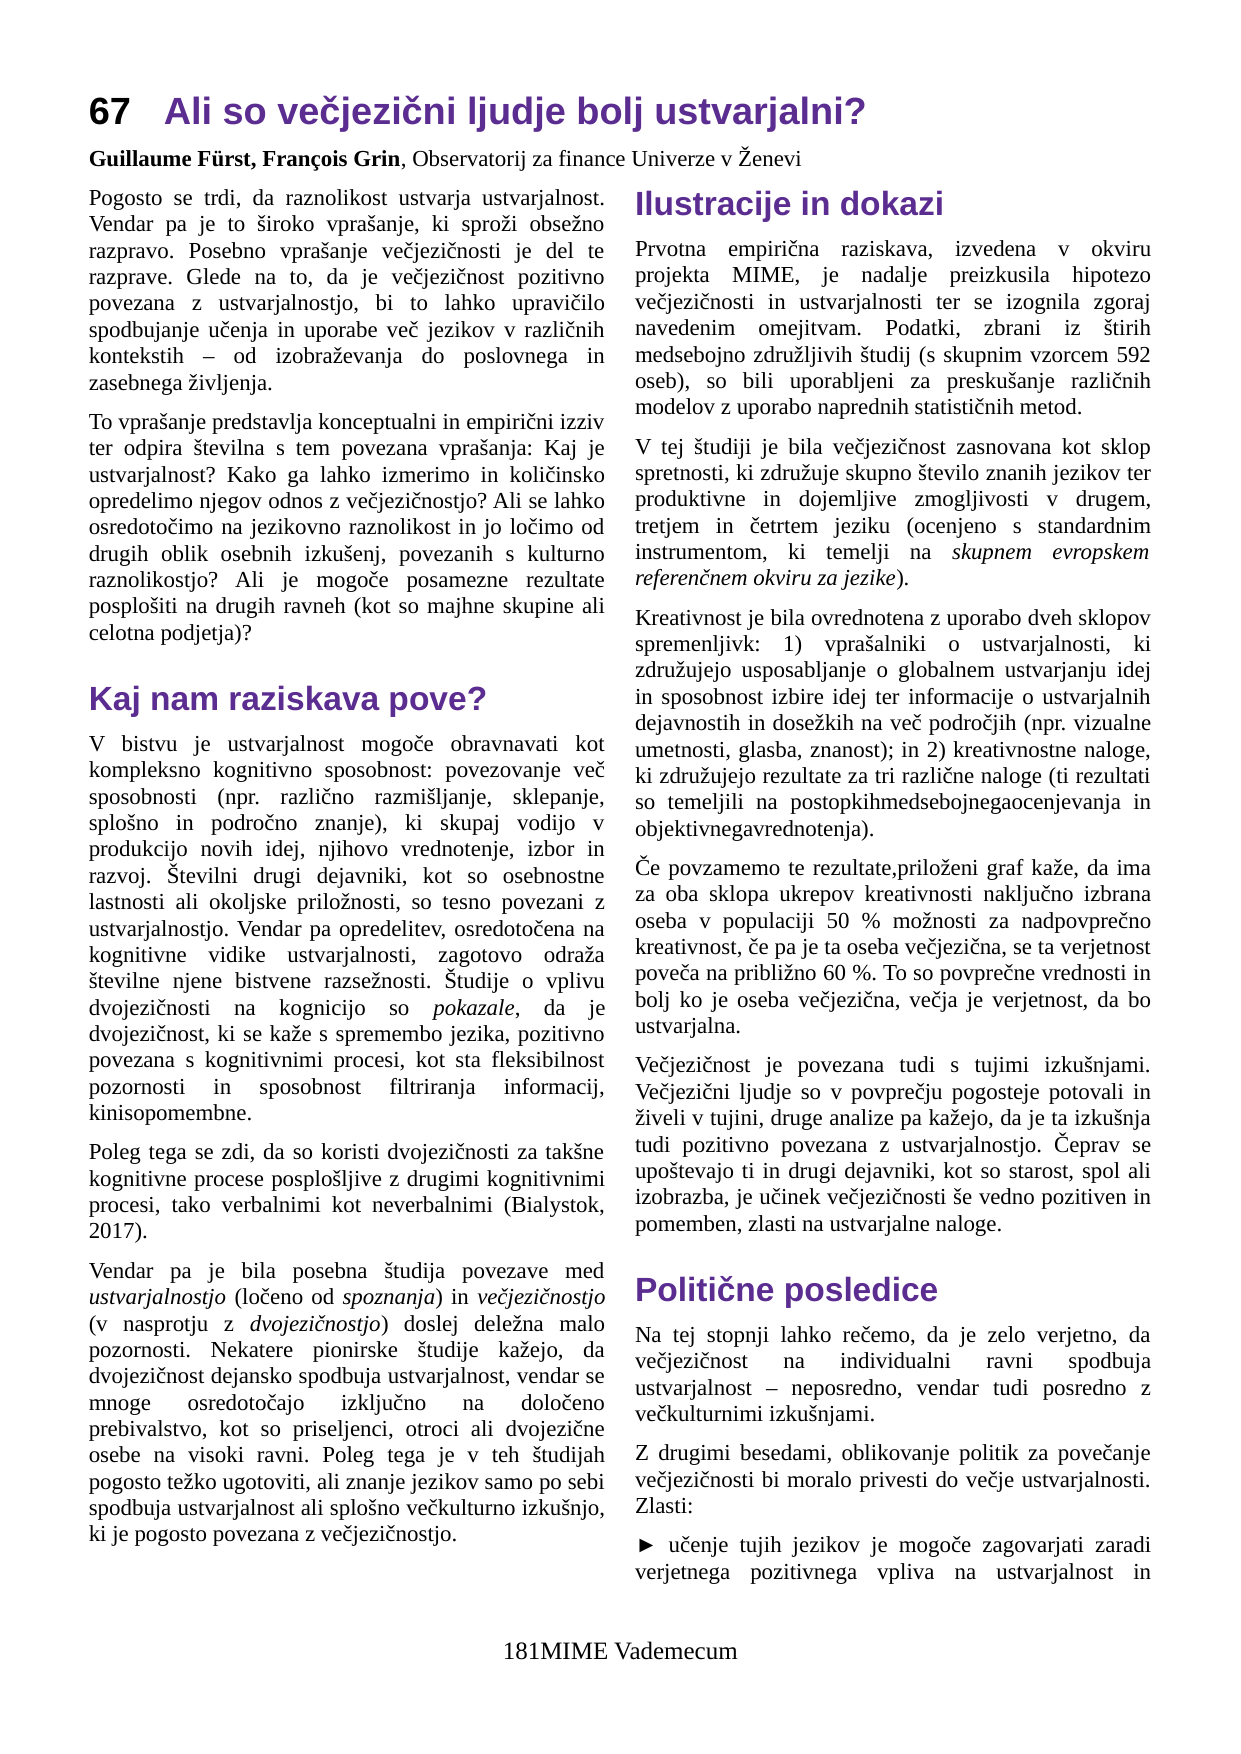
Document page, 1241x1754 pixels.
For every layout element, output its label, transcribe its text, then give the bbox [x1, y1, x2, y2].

text Če povzamemo te rezultate,priloženi graf kaže, da ima za oba sklopa ukrepov kreativnosti naključno izbrana oseba v populaciji 50 % možnosti za nadpovprečno kreativnost, če pa je ta oseba večjezična, se ta verjetnost poveča na približno 60 %. To so povprečne vrednosti in bolj ko je oseba večjezična, večja je verjetnost, da bo ustvarjalna. [635, 854, 1152, 1038]
text V tej študiji je bila večjezičnost zasnovana kot sklop spretnosti, ki združuje skupno število znanih jezikov ter produktivne in dojemljive zmogljivosti v drugem, tretjem in četrtem jeziku (ocenjeno s standardnim instrumentom, ki temelji na skupnem evropskem referenčnem okviru za jezike). [635, 433, 1152, 591]
text Prvotna empirična raziskava, izvedena v okviru projekta MIME, je nadalje preizkusila hipotezo večjezičnosti in ustvarjalnosti ter se izognila zgoraj navedenim omejitvam. Podatki, zbrani iz štirih medsebojno združljivih študij (s skupnim vzorcem 592 oseb), so bili uporabljeni za preskušanje različnih modelov z uporabo naprednih statističnih metod. [635, 235, 1152, 420]
text Poleg tega se zdi, da so koristi dvojezičnosti za takšne kognitivne procese posplošljive z drugimi kognitivnimi procesi, tako verbalnimi kot neverbalnimi (Bialystok, 2017). [88, 1138, 605, 1244]
text Guillaume Fürst, François Grin, Observatorij za finance Univerze v Ženevi [88, 145, 1152, 171]
subtitle Kaj nam raziskava pove? [88, 679, 605, 718]
text To vprašanje predstavlja konceptualni in empirični izziv ter odpira številna s tem povezana vprašanja: Kaj je ustvarjalnost? Kako ga lahko izmerimo in količinsko opredelimo njegov odnos z večjezičnostjo? Ali se lahko osredotočimo na jezikovno raznolikost in jo ločimo od drugih oblik osebnih izkušenj, povezanih s kulturno raznolikostjo? Ali je mogoče posamezne rezultate posplošiti na drugih ravneh (kot so majhne skupine ali celotna podjetja)? [88, 408, 605, 645]
text Kreativnost je bila ovrednotena z uporabo dveh sklopov spremenljivk: 1) vprašalniki o ustvarjalnosti, ki združujejo usposabljanje o globalnem ustvarjanju idej in sposobnost izbire idej ter informacije o ustvarjalnih dejavnostih in dosežkih na več področjih (npr. vizualne umetnosti, glasba, znanost); in 2) kreativnostne naloge, ki združujejo rezultate za tri različne naloge (ti rezultati so temeljili na postopkihmedsebojnegaocenjevanja in objektivnegavrednotenja). [635, 604, 1152, 841]
text V bistvu je ustvarjalnost mogoče obravnavati kot kompleksno kognitivno sposobnost: povezovanje več sposobnosti (npr. različno razmišljanje, sklepanje, splošno in področno znanje), ki skupaj vodijo v produkcijo novih idej, njihovo vrednotenje, izbor in razvoj. Številni drugi dejavniki, kot so osebnostne lastnosti ali okoljske priložnosti, so tesno povezani z ustvarjalnostjo. Vendar pa opredelitev, osredotočena na kognitivne vidike ustvarjalnosti, zagotovo odraža številne njene bistvene razsežnosti. Študije o vplivu dvojezičnosti na kognicijo so pokazale, da je dvojezičnost, ki se kaže s spremembo jezika, pozitivno povezana s kognitivnimi procesi, kot sta fleksibilnost pozornosti in sposobnost filtriranja informacij, kinisopomembne. [88, 730, 605, 1125]
subtitle Politične posledice [635, 1270, 1152, 1308]
text Večjezičnost je povezana tudi s tujimi izkušnjami. Večjezični ljudje so v povprečju pogosteje potovali in živeli v tujini, druge analize pa kažejo, da je ta izkušnja tudi pozitivno povezana z ustvarjalnostjo. Čeprav se upoštevajo ti in drugi dejavniki, kot so starost, spol ali izobrazba, je učinek večjezičnosti še vedno pozitiven in pomemben, zlasti na ustvarjalne naloge. [635, 1052, 1152, 1236]
subtitle Ali so večjezični ljudje bolj ustvarjalni? [88, 88, 1152, 132]
text Vendar pa je bila posebna študija povezave med ustvarjalnostjo (ločeno od spoznanja) in večjezičnostjo (v nasprotju z dvojezičnostjo) doslej deležna malo pozornosti. Nekatere pionirske študije kažejo, da dvojezičnost dejansko spodbuja ustvarjalnost, vendar se mnoge osredotočajo izključno na določeno prebivalstvo, kot so priseljenci, otroci ali dvojezične osebe na visoki ravni. Poleg tega je v teh študijah pogosto težko ugotoviti, ali znanje jezikov samo po sebi spodbuja ustvarjalnost ali splošno večkulturno izkušnjo, ki je pogosto povezana z večjezičnostjo. [88, 1257, 605, 1547]
text ► učenje tujih jezikov je mogoče zagovarjati zaradi verjetnega pozitivnega vpliva na ustvarjalnost in [635, 1532, 1152, 1584]
subtitle Ilustracije in dokazi [635, 184, 1152, 223]
text Z drugimi besedami, oblikovanje politik za povečanje večjezičnosti bi moralo privesti do večje ustvarjalnosti. Zlasti: [635, 1439, 1152, 1518]
text Na tej stopnji lahko rečemo, da je zelo verjetno, da večjezičnost na individualni ravni spodbuja ustvarjalnost – neposredno, vendar tudi posredno z večkulturnimi izkušnjami. [635, 1321, 1152, 1426]
text Pogosto se trdi, da raznolikost ustvarja ustvarjalnost. Vendar pa je to široko vprašanje, ki sproži obsežno razpravo. Posebno vprašanje večjezičnosti je del te razprave. Glede na to, da je večjezičnost pozitivno povezana z ustvarjalnostjo, bi to lahko upravičilo spodbujanje učenja in uporabe več jezikov v različnih kontekstih – od izobraževanja do poslovnega in zasebnega življenja. [88, 184, 605, 395]
